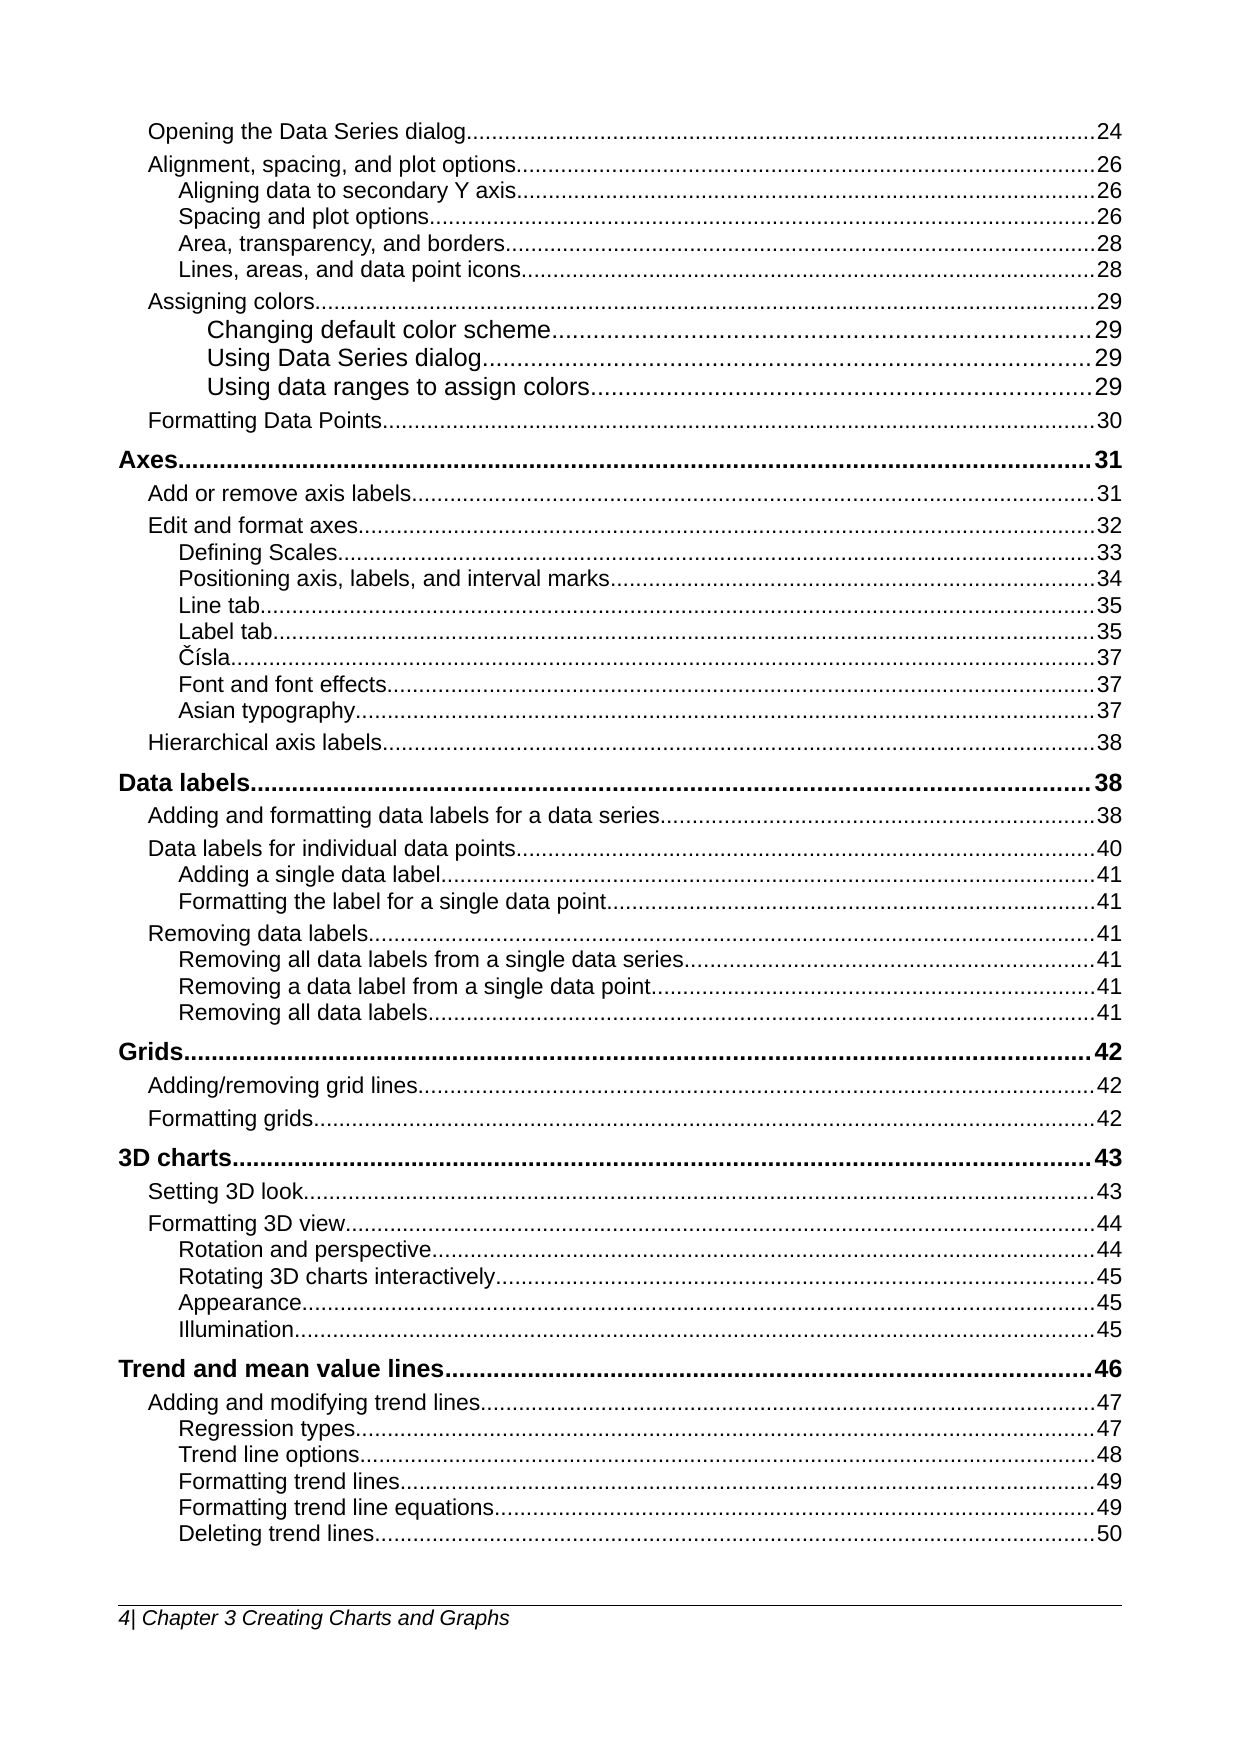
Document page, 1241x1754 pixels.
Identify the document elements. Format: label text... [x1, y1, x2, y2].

text Čísla 37 [178, 644, 1122, 671]
text Removing data labels 41 [148, 920, 1122, 946]
text Removing all data labels 41 [178, 999, 1122, 1025]
text Adding and formatting data labels for a data series 38 [148, 802, 1122, 829]
text Font and font effects 37 [178, 671, 1122, 697]
text Formatting grids 42 [148, 1104, 1122, 1131]
text Adding/removing grid lines 42 [148, 1072, 1122, 1098]
text Formatting 3D view 44 [148, 1210, 1122, 1236]
text Formatting Data Points 30 [148, 407, 1122, 433]
text Positioning axis, labels, and interval marks 34 [178, 565, 1122, 592]
text Axes 31 [118, 445, 1122, 474]
text Deleting trend lines 50 [178, 1520, 1122, 1547]
text Formatting the label for a single data point 41 [178, 888, 1122, 914]
text Defining Scales 33 [178, 539, 1122, 565]
text Formatting trend line equations 49 [178, 1494, 1122, 1520]
text Regression types 47 [178, 1415, 1122, 1441]
text Formatting trend lines 49 [178, 1468, 1122, 1494]
text 3D charts 43 [118, 1143, 1122, 1172]
text Changing default color scheme 29 [207, 315, 1122, 343]
text Using Data Series dialog 29 [207, 343, 1122, 372]
text Setting 3D look 43 [148, 1178, 1122, 1204]
text Aligning data to secondary Y axis 26 [178, 177, 1122, 203]
text Adding a single data label 41 [178, 861, 1122, 888]
text Rotating 3D charts interactively 45 [178, 1263, 1122, 1289]
text Adding and modifying trend lines 47 [148, 1389, 1122, 1415]
text Removing all data labels from a single data series 41 [178, 946, 1122, 973]
text Illumination 45 [178, 1316, 1122, 1342]
text Grids 42 [118, 1037, 1122, 1066]
text Assigning colors 29 [148, 288, 1122, 315]
text Data labels 38 [118, 768, 1122, 796]
text Hierarchical axis labels 38 [148, 729, 1122, 756]
text Alignment, spacing, and plot options 26 [148, 151, 1122, 177]
text Add or remove axis labels 31 [148, 480, 1122, 506]
text Appearance 45 [178, 1289, 1122, 1316]
text Spacing and plot options 26 [178, 203, 1122, 229]
text Area, transparency, and borders 28 [178, 229, 1122, 256]
text Data labels for individual data points 40 [148, 835, 1122, 861]
text Rotation and perspective 44 [178, 1236, 1122, 1263]
text Label tab 35 [178, 618, 1122, 644]
text Trend and mean value lines 46 [118, 1354, 1122, 1383]
text Line tab 35 [178, 592, 1122, 618]
text Using data ranges to assign colors 29 [207, 372, 1122, 401]
text Asian typography 37 [178, 697, 1122, 723]
text Edit and format axes 32 [148, 512, 1122, 539]
text Lines, areas, and data point icons 28 [178, 256, 1122, 282]
text Trend line options 48 [178, 1441, 1122, 1468]
text Removing a data label from a single data point 41 [178, 973, 1122, 999]
text Opening the Data Series dialog 24 [148, 118, 1122, 144]
